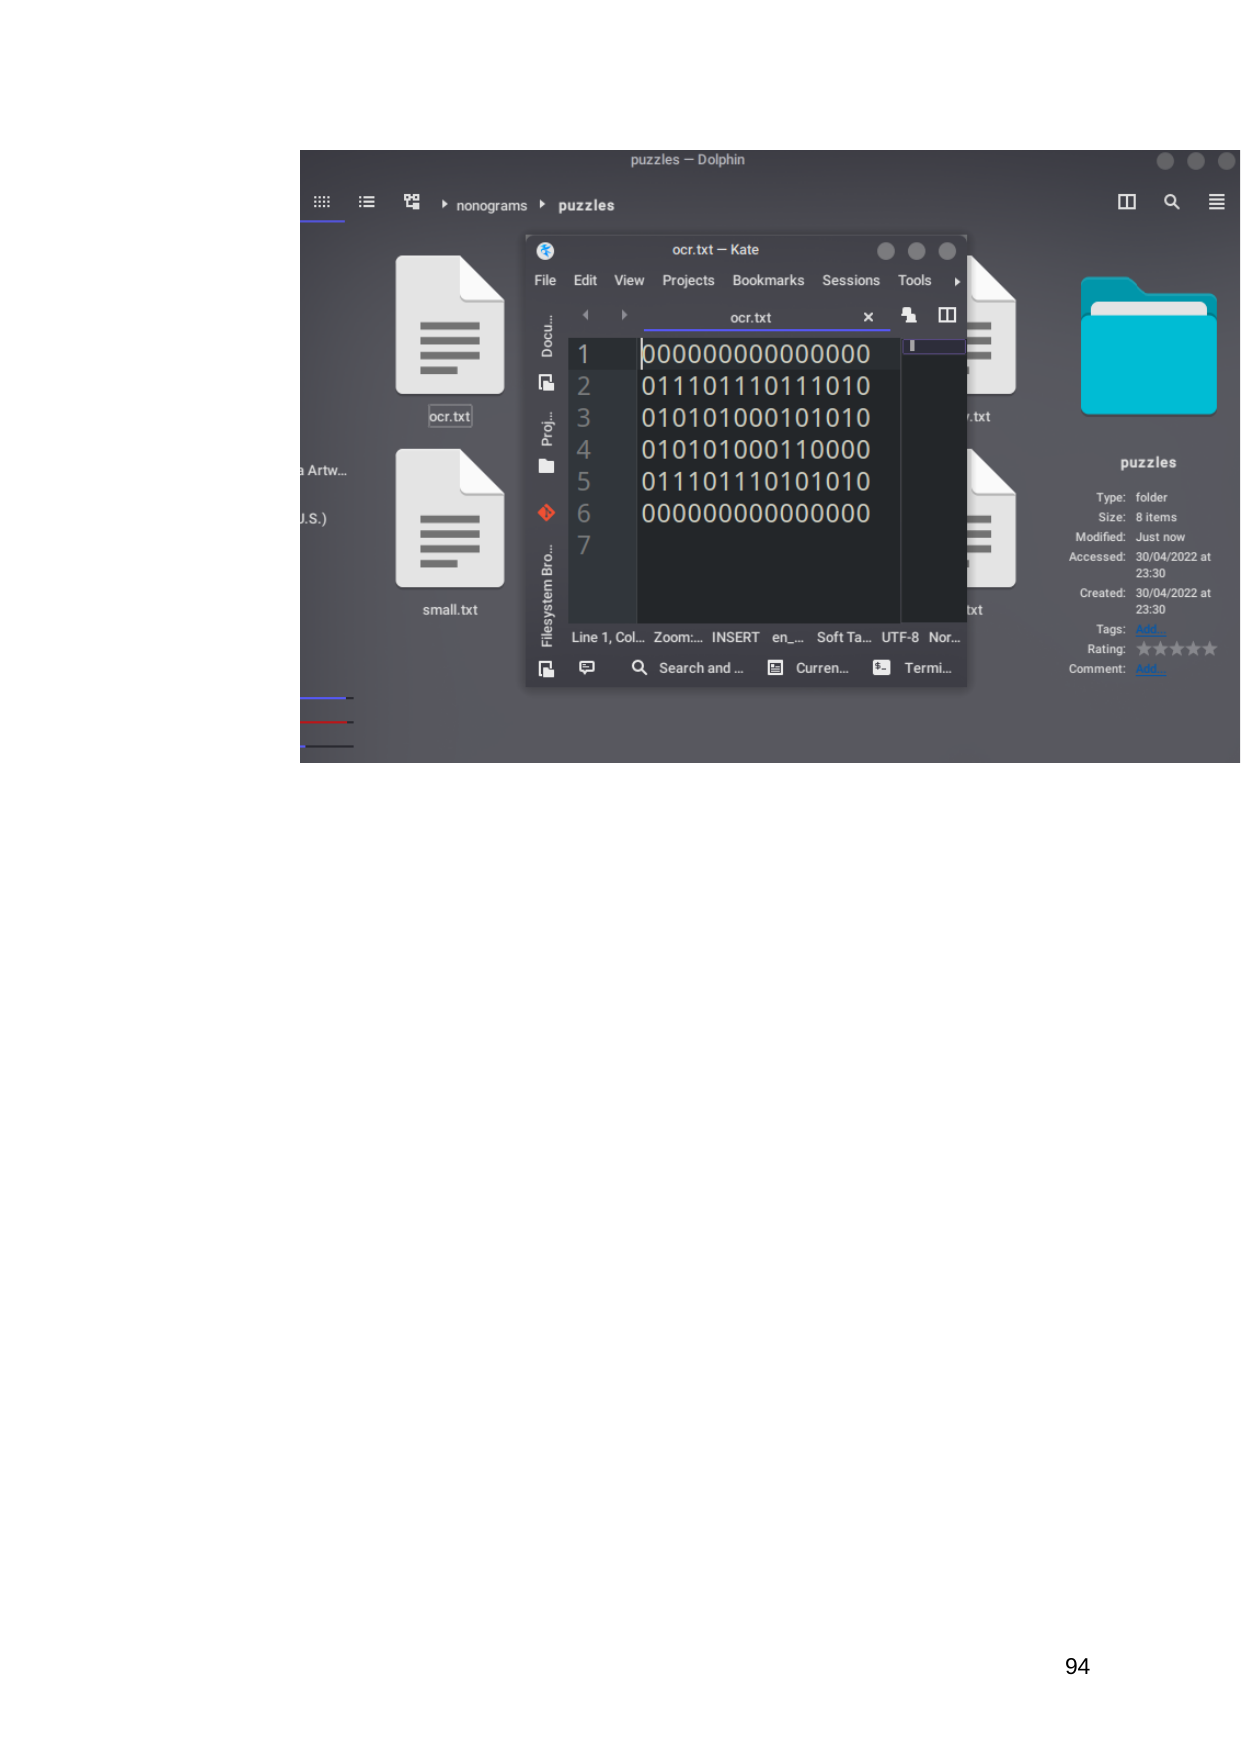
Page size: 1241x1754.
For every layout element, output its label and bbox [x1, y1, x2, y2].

picture [300, 150, 1241, 763]
